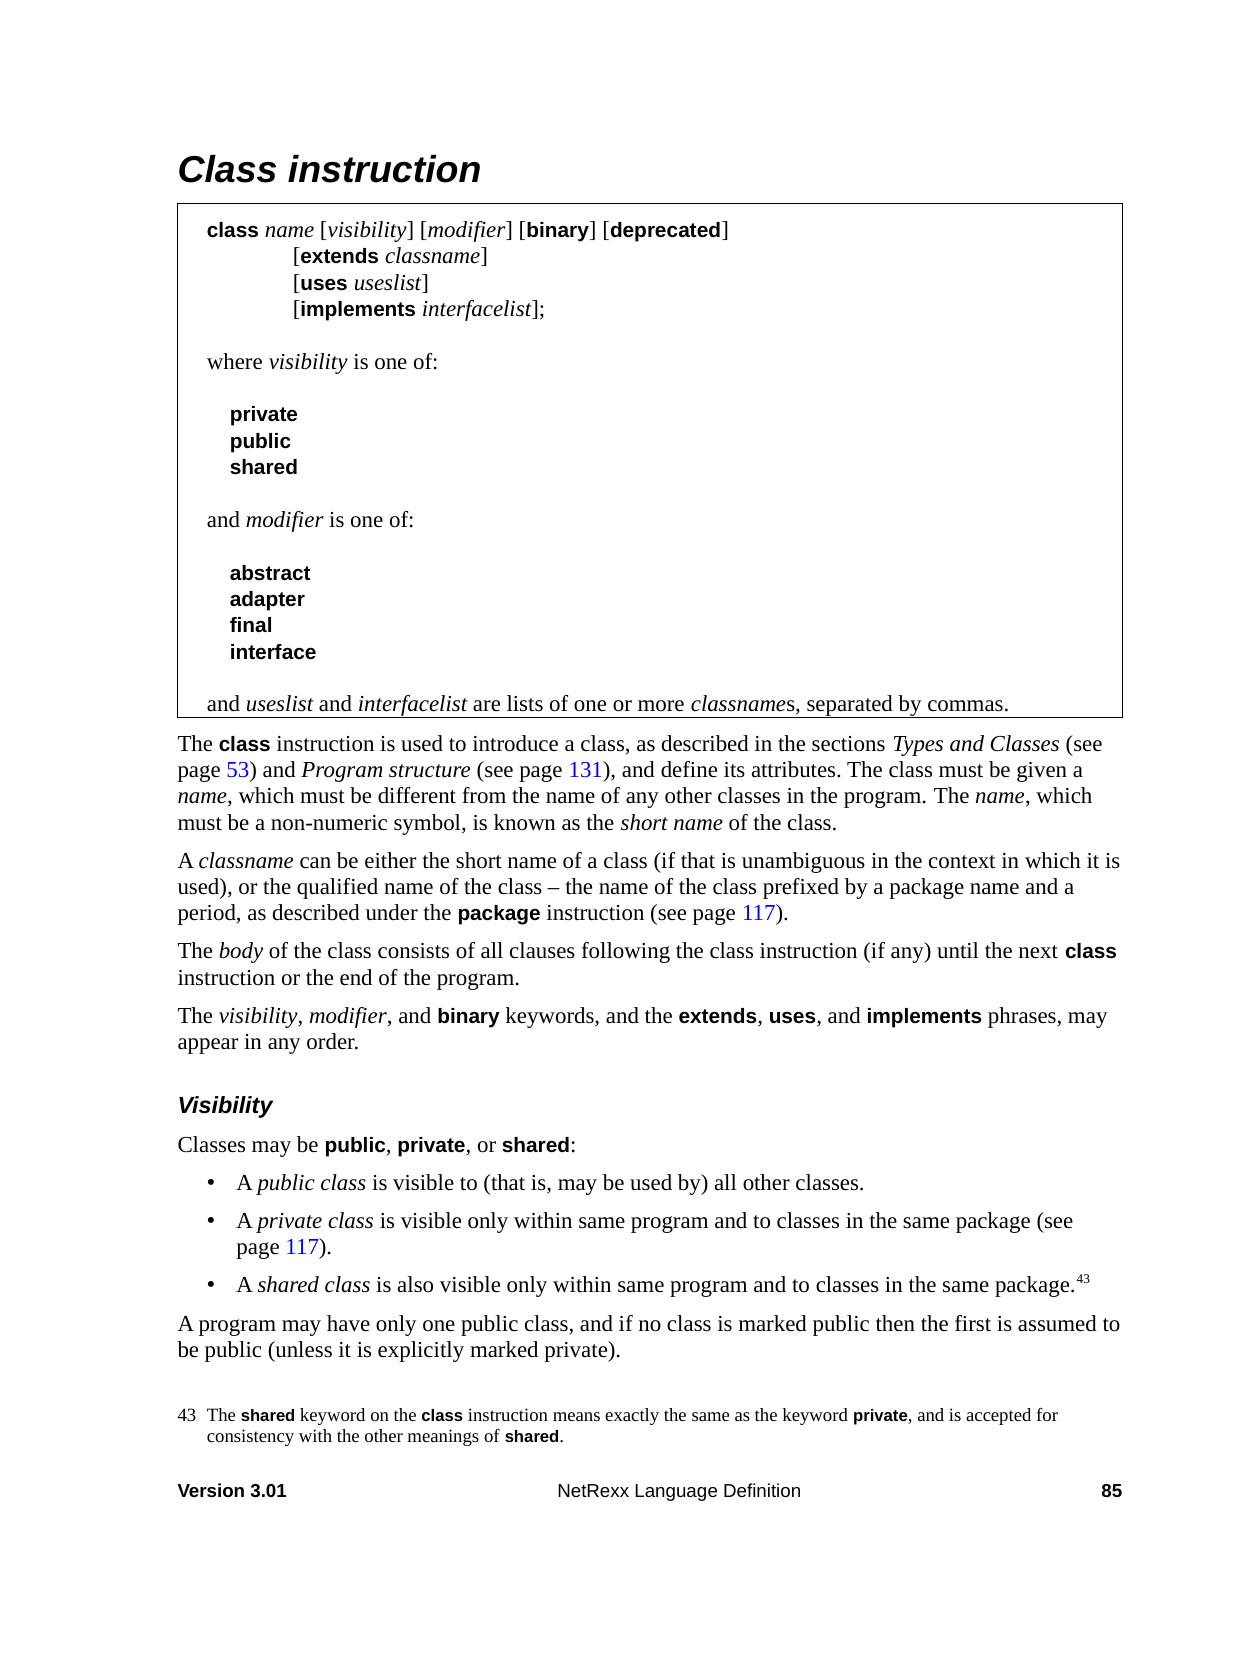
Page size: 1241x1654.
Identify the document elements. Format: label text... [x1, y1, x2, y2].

table_header class name [visibility] [modifier] [binary] [deprecated] [extends classname] [uses useslist] [implements interfacelist]; where visibility is one of: private public shared and modifier is one of: abstract adapter final interface and useslist and interfacelist are lists of one or more classnames, separated by commas. [178, 204, 1122, 717]
text Classes may be public, private, or shared: [177, 1131, 1122, 1157]
list A shared class is also visible only within same program and to classes in the same package. [207, 1272, 1122, 1298]
text The visibility, modifier, and binary keywords, and the extends, uses, and implements phrases, may appear in any order. [177, 1002, 1122, 1055]
text The class instruction is used to introduce a class, as described in the sections Types and Classes (see page ) and Program structure (see page ), and define its attributes. The class must be given a name, which must be different from the name of any other classes in the program. The name, which must be a non-numeric symbol, is known as the short name of the class. [177, 729, 1122, 835]
subtitle Class instruction [177, 148, 1122, 191]
list A public class is visible to (that is, may be used by) all other classes. [207, 1169, 1122, 1195]
text A program may have only one public class, and if no class is marked public then the first is assumed to be public (unless it is explicitly marked private). [177, 1310, 1122, 1362]
list A private class is visible only within same program and to classes in the same package (see page ). [207, 1207, 1122, 1260]
text A classname can be either the short name of a class (if that is unambiguous in the context in which it is used), or the qualified name of the class – the name of the class prefixed by a package name and a period, as described under the package instruction (see page ). [177, 847, 1122, 926]
subtitle Visibility [177, 1092, 1122, 1118]
text The body of the class consists of all clauses following the class instruction (if any) until the next class instruction or the end of the program. [177, 938, 1122, 990]
list The shared keyword on the class instruction means exactly the same as the keyword private, and is accepted for consistency with the other meanings of shared. [177, 1404, 1122, 1447]
